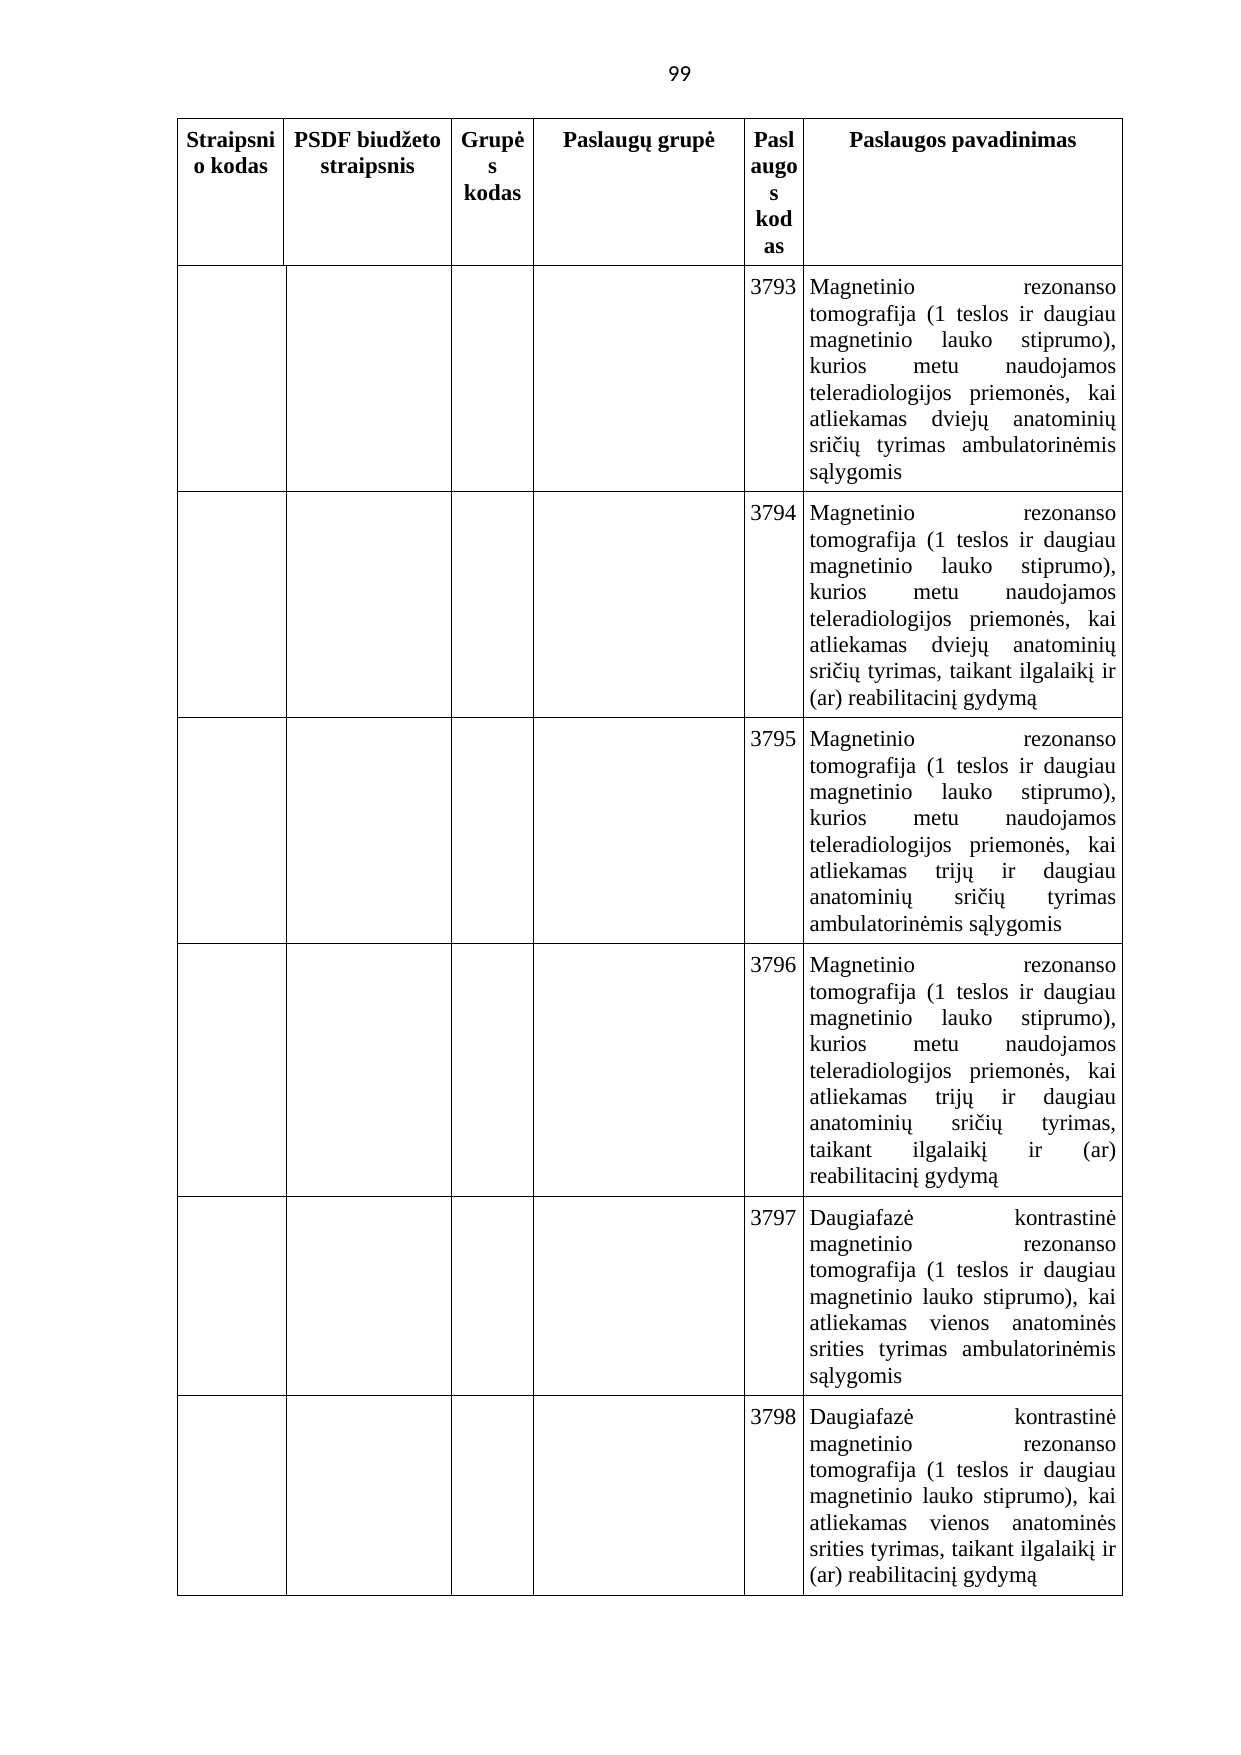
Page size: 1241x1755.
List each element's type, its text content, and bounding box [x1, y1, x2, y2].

table_cell [287, 944, 451, 1196]
table_cell Magnetinio rezonanso tomografija (1 teslos ir daugiau magnetinio lauko stiprumo), kurios metu naudojamos teleradiologijos priemonės, kai atliekamas trijų ir daugiau anatominių sričių tyrimas ambulatorinėmis sąlygomis [804, 718, 1122, 943]
table_cell Magnetinio rezonanso tomografija (1 teslos ir daugiau magnetinio lauko stiprumo), kurios metu naudojamos teleradiologijos priemonės, kai atliekamas trijų ir daugiau anatominių sričių tyrimas, taikant ilgalaikį ir (ar) reabilitacinį gydymą [804, 944, 1122, 1196]
table_cell 3797 [745, 1197, 803, 1395]
table_cell [287, 1197, 451, 1395]
table_header Grupės kodas [452, 119, 533, 265]
table_cell [287, 1396, 451, 1595]
table_cell [534, 1396, 744, 1595]
table_cell [534, 1197, 744, 1395]
table_header Straipsnio kodas [178, 119, 283, 265]
table_cell [178, 266, 286, 491]
table_header Paslaugų grupė [534, 119, 744, 265]
table_cell 3794 [745, 492, 803, 717]
table_cell Daugiafazė kontrastinė magnetinio rezonanso tomografija (1 teslos ir daugiau magnetinio lauko stiprumo), kai atliekamas vienos anatominės srities tyrimas ambulatorinėmis sąlygomis [804, 1197, 1122, 1395]
table_cell Magnetinio rezonanso tomografija (1 teslos ir daugiau magnetinio lauko stiprumo), kurios metu naudojamos teleradiologijos priemonės, kai atliekamas dviejų anatominių sričių tyrimas, taikant ilgalaikį ir (ar) reabilitacinį gydymą [804, 492, 1122, 717]
table_header Paslaugos kodas [745, 119, 803, 265]
table_cell [452, 944, 533, 1196]
table_cell [452, 266, 533, 491]
table_cell [178, 944, 286, 1196]
table_cell 3798 [745, 1396, 803, 1595]
table_header PSDF biudžeto straipsnis [284, 119, 451, 265]
table_cell [452, 1197, 533, 1395]
table_cell Daugiafazė kontrastinė magnetinio rezonanso tomografija (1 teslos ir daugiau magnetinio lauko stiprumo), kai atliekamas vienos anatominės srities tyrimas, taikant ilgalaikį ir (ar) reabilitacinį gydymą [804, 1396, 1122, 1595]
table_cell [287, 266, 451, 491]
table_cell [452, 718, 533, 943]
table_cell [178, 718, 286, 943]
table_cell 3793 [745, 266, 803, 491]
table_cell [452, 492, 533, 717]
table_cell [178, 492, 286, 717]
table_cell [287, 718, 451, 943]
table_cell [534, 266, 744, 491]
table_cell [178, 1396, 286, 1595]
table_cell [178, 1197, 286, 1395]
table_cell 3795 [745, 718, 803, 943]
table_cell Magnetinio rezonanso tomografija (1 teslos ir daugiau magnetinio lauko stiprumo), kurios metu naudojamos teleradiologijos priemonės, kai atliekamas dviejų anatominių sričių tyrimas ambulatorinėmis sąlygomis [804, 266, 1122, 491]
table_cell [452, 1396, 533, 1595]
table_cell 3796 [745, 944, 803, 1196]
table_cell [534, 492, 744, 717]
table_header Paslaugos pavadinimas [804, 119, 1122, 265]
table_cell [287, 492, 451, 717]
table_cell [534, 944, 744, 1196]
table_cell [534, 718, 744, 943]
